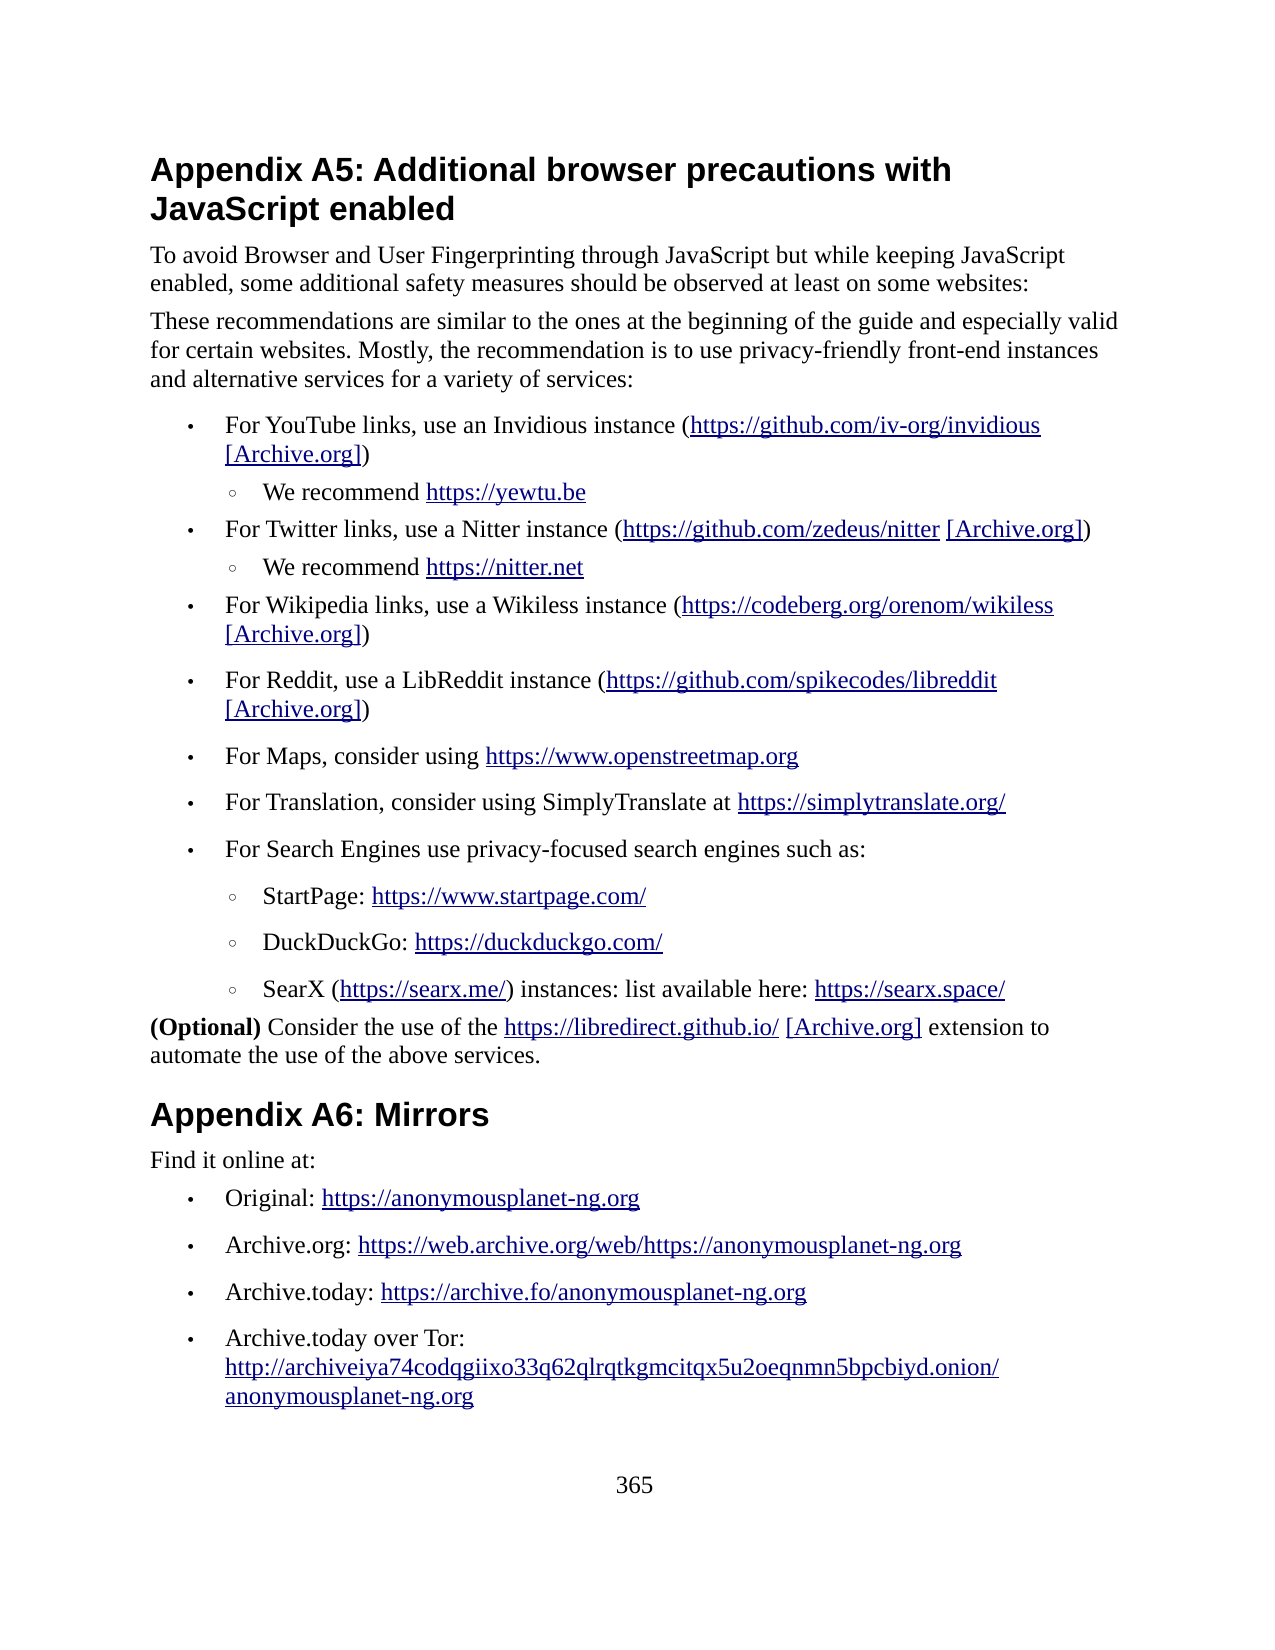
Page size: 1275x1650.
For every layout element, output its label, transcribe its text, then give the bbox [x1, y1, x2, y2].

list Archive.org: https://web.archive.org/web/https://anonymousplanet-ng.org [187, 1230, 1125, 1259]
list Archive.today over Tor: http://archiveiya74codqgiixo33q62qlrqtkgmcitqx5u2oeqnmn5bpcbiyd.onion/anonymousplanet-ng.org [187, 1323, 1125, 1409]
list For Wikipedia links, use a Wikiless instance (https://codeberg.org/orenom/wikiless [Archive.org]) [187, 590, 1125, 647]
text To avoid Browser and User Fingerprinting through JavaScript but while keeping JavaScript enabled, some additional safety measures should be observed at least on some websites: [150, 240, 1125, 297]
list Original: https://anonymousplanet-ng.org [187, 1183, 1125, 1212]
list For Twitter links, use a Nitter instance (https://github.com/zedeus/nitter [Archive.org]) [187, 514, 1125, 543]
list We recommend https://yewtu.be [225, 477, 1125, 506]
list For Reddit, use a LibReddit instance (https://github.com/spikecodes/libreddit [Archive.org]) [187, 665, 1125, 723]
list For YouTube links, use an Invidious instance (https://github.com/iv-org/invidious [Archive.org]) [187, 410, 1125, 468]
list For Maps, consider using https://www.openstreetmap.org [187, 741, 1125, 769]
list StartPage: https://www.startpage.com/ [225, 881, 1125, 909]
list For Search Engines use privacy-focused search engines such as: [187, 834, 1125, 863]
subtitle Appendix A5: Additional browser precautions with JavaScript enabled [150, 150, 1125, 227]
text Find it online at: [150, 1146, 1125, 1174]
list DuckDuckGo: https://duckduckgo.com/ [225, 927, 1125, 956]
list Archive.today: https://archive.fo/anonymousplanet-ng.org [187, 1277, 1125, 1305]
subtitle Appendix A6: Mirrors [150, 1094, 1125, 1133]
list For Translation, consider using SimplyTranslate at https://simplytranslate.org/ [187, 787, 1125, 816]
list SearX (https://searx.me/) instances: list available here: https://searx.space/ [225, 974, 1125, 1003]
text (Optional) Consider the use of the https://libredirect.github.io/ [Archive.org] extension to automate the use of the above services. [150, 1012, 1125, 1069]
text These recommendations are similar to the ones at the beginning of the guide and especially valid for certain websites. Mostly, the recommendation is to use privacy-friendly front-end instances and alternative services for a variety of services: [150, 306, 1125, 392]
list We recommend https://nitter.net [225, 552, 1125, 581]
